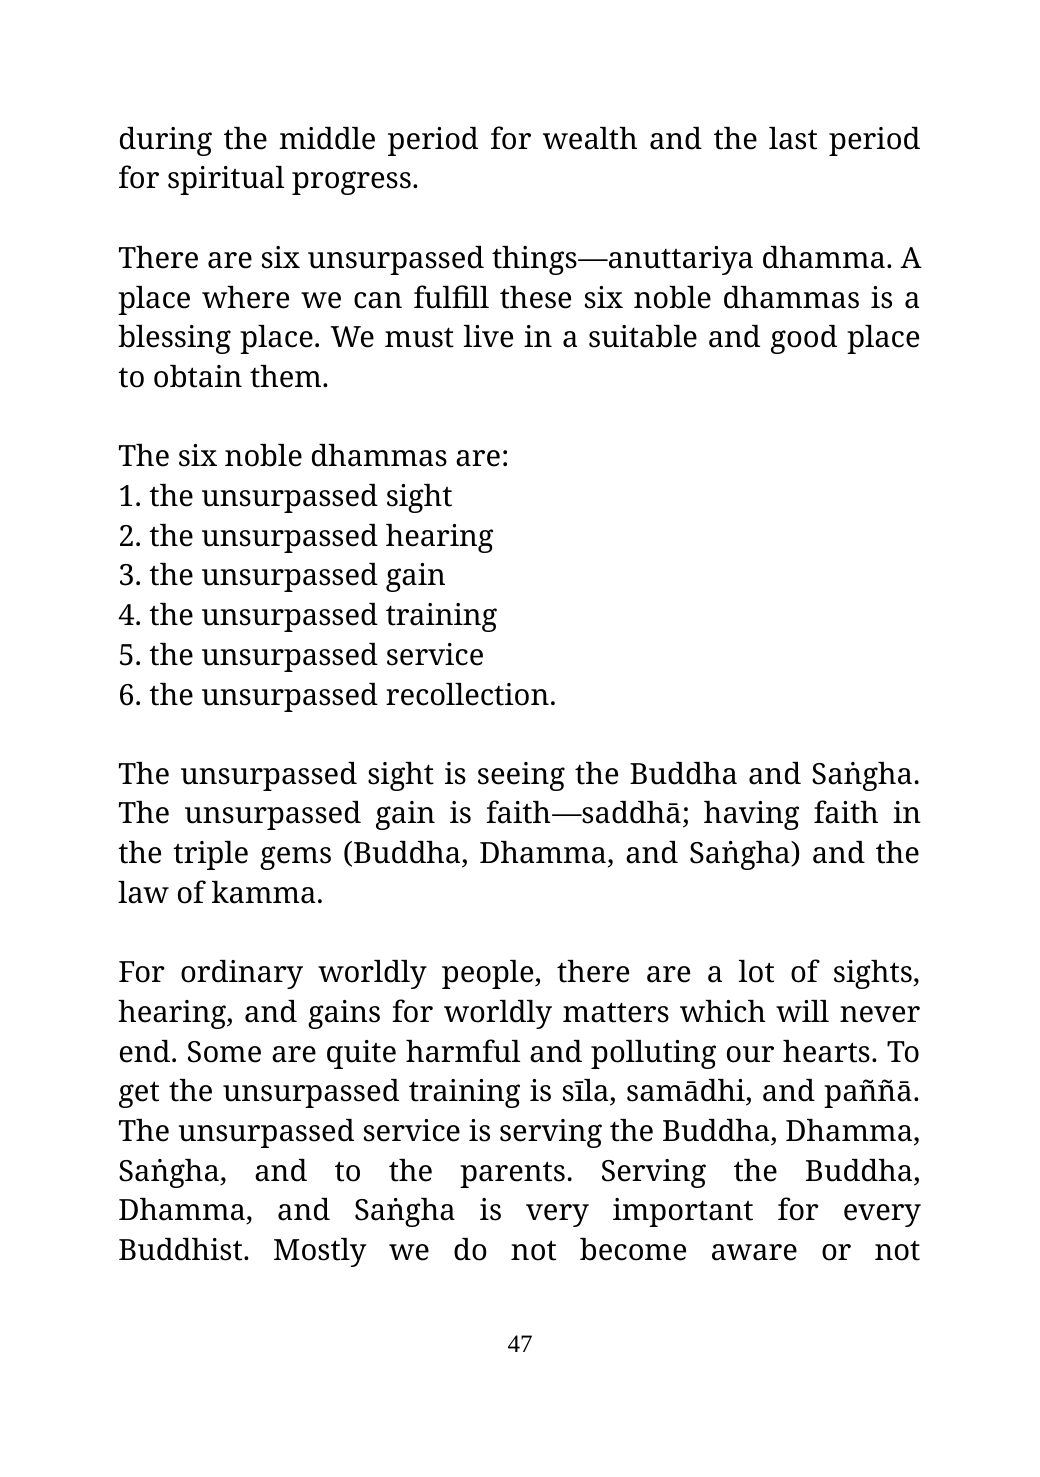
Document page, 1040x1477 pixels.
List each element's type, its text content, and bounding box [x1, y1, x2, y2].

text during the middle period for wealth and the last period for spiritual progress. There are six unsurpassed things—anuttariya dhamma. A place where we can fulfill these six noble dhammas is a blessing place. We must live in a suitable and good place to obtain them. The six noble dhammas are: 1. the unsurpassed sight 2. the unsurpassed hearing 3. the unsurpassed gain 4. the unsurpassed training 5. the unsurpassed service 6. the unsurpassed recollection. The unsurpassed sight is seeing the Buddha and Saṅgha. The unsurpassed gain is faith—saddhā; having faith in the triple gems (Buddha, Dhamma, and Saṅgha) and the law of kamma. For ordinary worldly people, there are a lot of sights, hearing, and gains for worldly matters which will never end. Some are quite harmful and polluting our hearts. To get the unsurpassed training is sīla, samādhi, and paññā. The unsurpassed service is serving the Buddha, Dhamma, Saṅgha, and to the parents. Serving the Buddha, Dhamma, and Saṅgha is very important for every Buddhist. Mostly we do not become aware or not [118, 118, 922, 1269]
